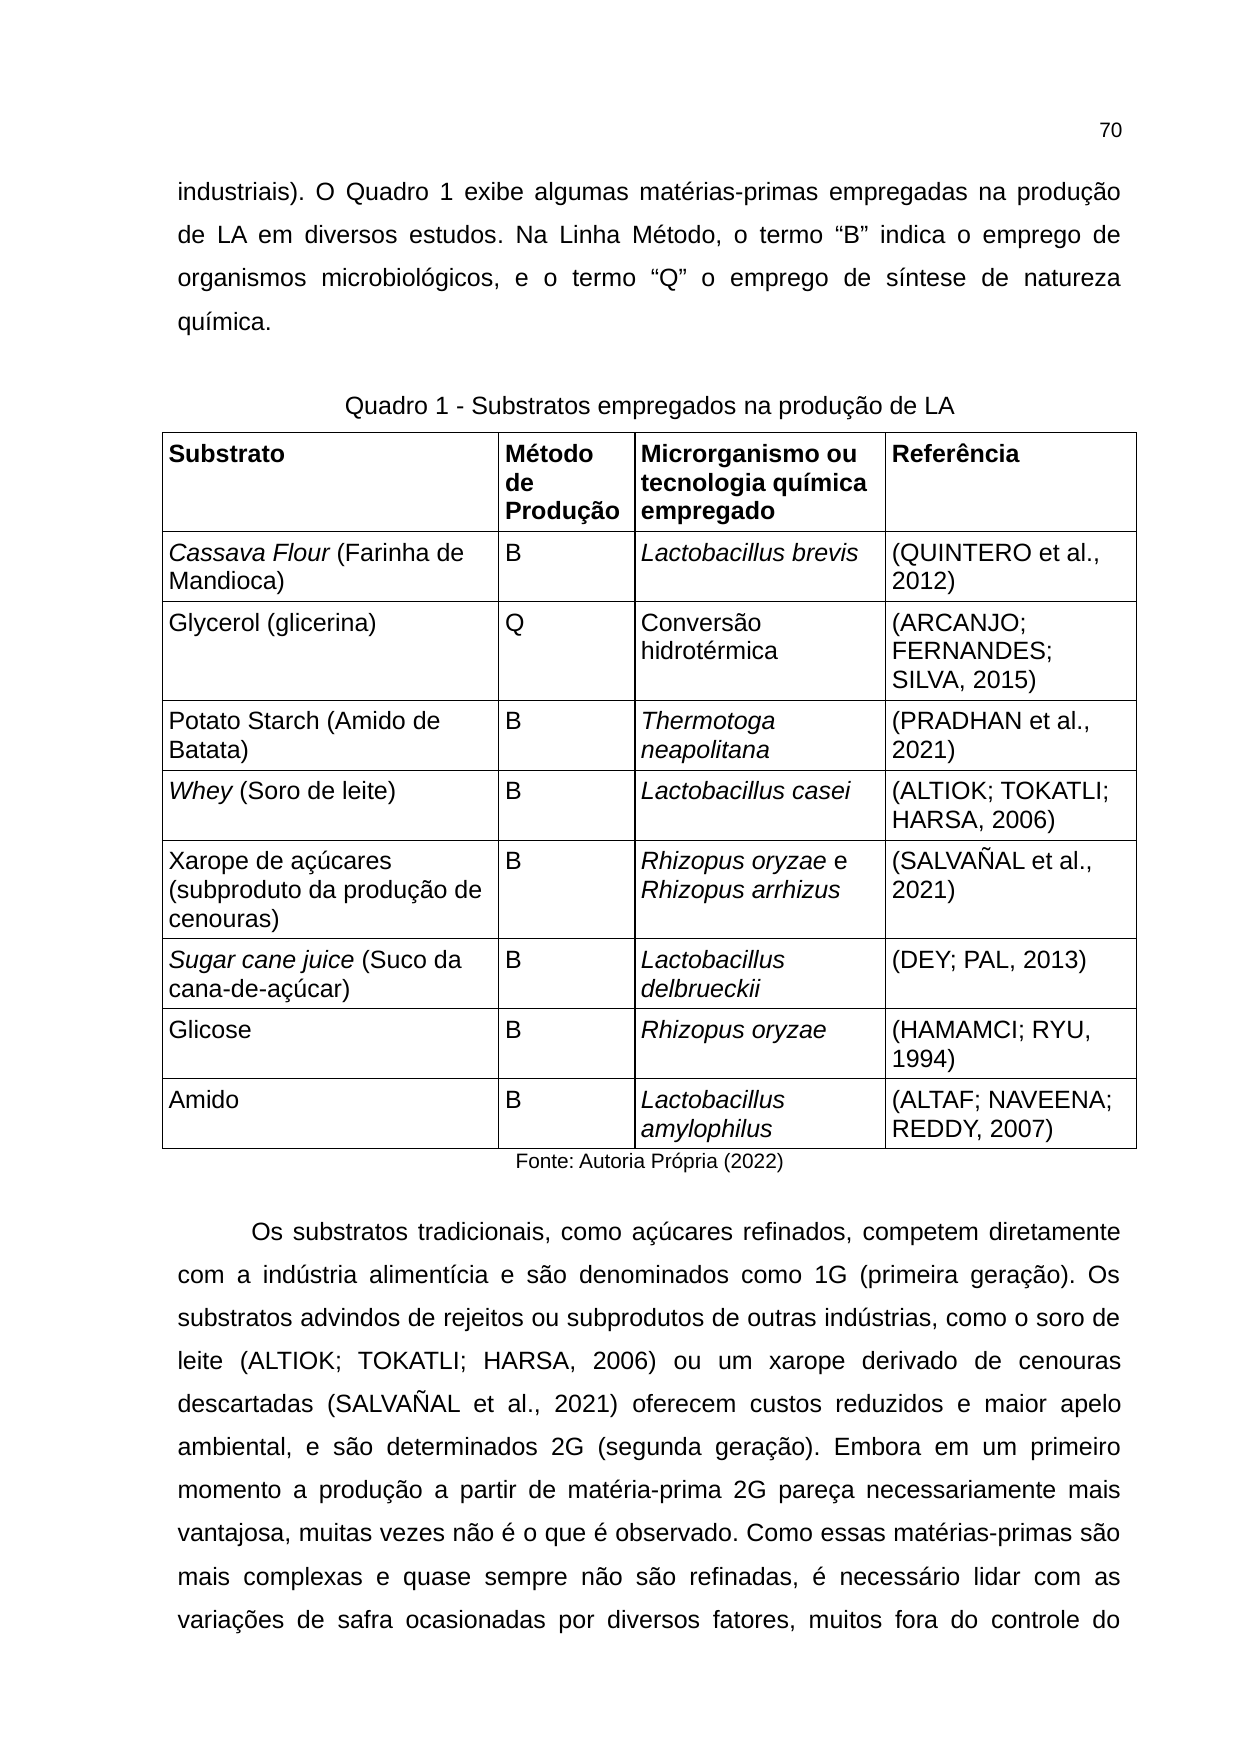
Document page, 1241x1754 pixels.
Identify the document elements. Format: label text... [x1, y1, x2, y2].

table_cell (QUINTERO et al., 2012) [886, 532, 1136, 601]
table_header Referência [886, 433, 1136, 531]
table_header Substrato [163, 433, 498, 531]
table_cell Amido [163, 1079, 498, 1148]
table_cell Whey (Soro de leite) [163, 771, 498, 839]
table_cell Thermotoga neapolitana [636, 701, 885, 769]
text Quadro 1 - Substratos empregados na produção de LA [177, 391, 1122, 419]
table_cell Xarope de açúcares (subproduto da produção de cenouras) [163, 841, 498, 938]
table_cell (ALTIOK; TOKATLI; HARSA, 2006) [886, 771, 1136, 839]
table_cell B [499, 1079, 634, 1148]
table_cell B [499, 771, 634, 839]
table_cell Rhizopus oryzae e Rhizopus arrhizus [636, 841, 885, 938]
table_cell Cassava Flour (Farinha de Mandioca) [163, 532, 498, 601]
text industriais). O Quadro 1 exibe algumas matérias-primas empregadas na produção de LA em diversos estudos. Na Linha Método, o termo “B” indica o emprego de organismos microbiológicos, e o termo “Q” o emprego de síntese de natureza química. [177, 177, 1122, 335]
table_header Método de Produção [499, 433, 634, 531]
text Os substratos tradicionais, como açúcares refinados, competem diretamente com a indústria alimentícia e são denominados como 1G (primeira geração). Os substratos advindos de rejeitos ou subprodutos de outras indústrias, como o soro de leite (ALTIOK; TOKATLI; HARSA, 2006) ou um xarope derivado de cenouras descartadas (SALVAÑAL et al., 2021) oferecem custos reduzidos e maior apelo ambiental, e são determinados 2G (segunda geração). Embora em um primeiro momento a produção a partir de matéria-prima 2G pareça necessariamente mais vantajosa, muitas vezes não é o que é observado. Como essas matérias-primas são mais complexas e quase sempre não são refinadas, é necessário lidar com as variações de safra ocasionadas por diversos fatores, muitos fora do controle do [177, 1216, 1122, 1633]
table_cell (HAMAMCI; RYU, 1994) [886, 1009, 1136, 1078]
table_cell Rhizopus oryzae [636, 1009, 885, 1078]
table_cell Glicose [163, 1009, 498, 1078]
table_cell Lactobacillus brevis [636, 532, 885, 601]
table_cell Lactobacillus casei [636, 771, 885, 839]
table_cell Conversão hidrotérmica [636, 602, 885, 699]
table_cell B [499, 532, 634, 601]
table_cell B [499, 939, 634, 1008]
text Fonte: Autoria Própria (2022) [177, 1149, 1122, 1173]
table_cell (ARCANJO; FERNANDES; SILVA, 2015) [886, 602, 1136, 699]
table_cell (DEY; PAL, 2013) [886, 939, 1136, 1008]
table_cell (ALTAF; NAVEENA; REDDY, 2007) [886, 1079, 1136, 1148]
table_cell (PRADHAN et al., 2021) [886, 701, 1136, 769]
table_cell B [499, 841, 634, 938]
table_cell Potato Starch (Amido de Batata) [163, 701, 498, 769]
table_header Microrganismo ou tecnologia química empregado [636, 433, 885, 531]
table_cell (SALVAÑAL et al., 2021) [886, 841, 1136, 938]
table_cell Q [499, 602, 634, 699]
table_cell Sugar cane juice (Suco da cana-de-açúcar) [163, 939, 498, 1008]
table_cell Lactobacillus amylophilus [636, 1079, 885, 1148]
table_cell Lactobacillus delbrueckii [636, 939, 885, 1008]
table_cell B [499, 701, 634, 769]
table_cell Glycerol (glicerina) [163, 602, 498, 699]
table_cell B [499, 1009, 634, 1078]
